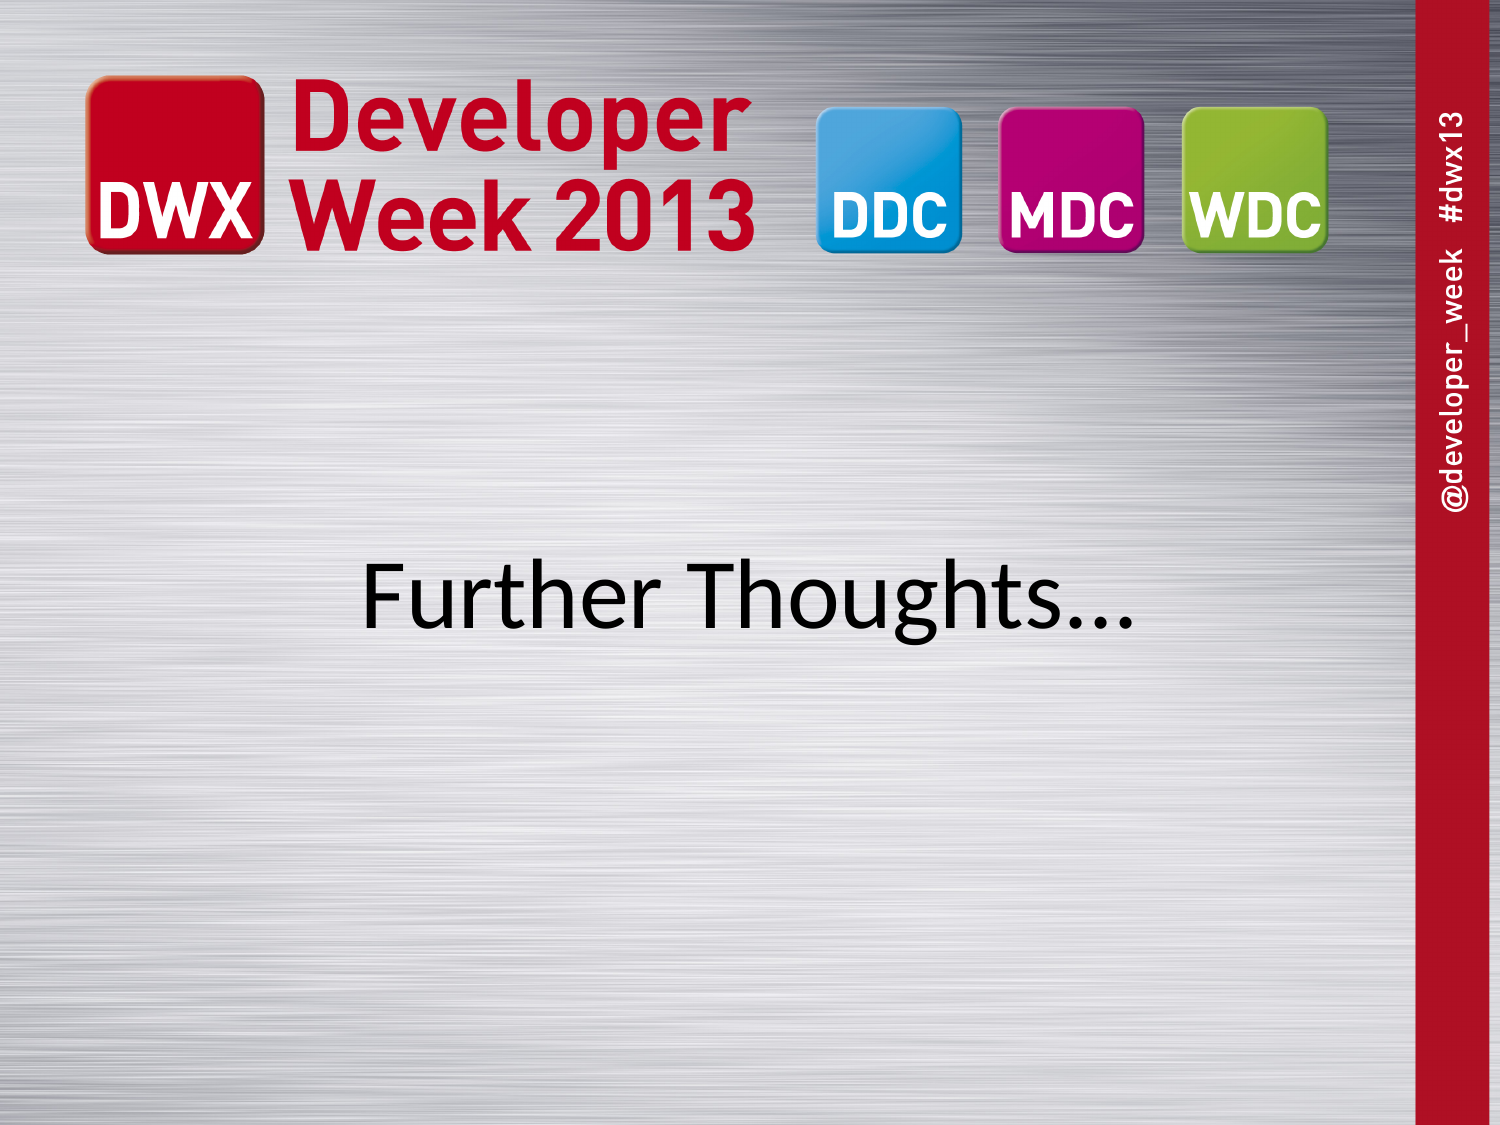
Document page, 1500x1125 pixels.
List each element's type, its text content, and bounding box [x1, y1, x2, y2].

subtitle Further Thoughts... [75, 262, 1426, 916]
picture [0, 0, 1500, 1125]
